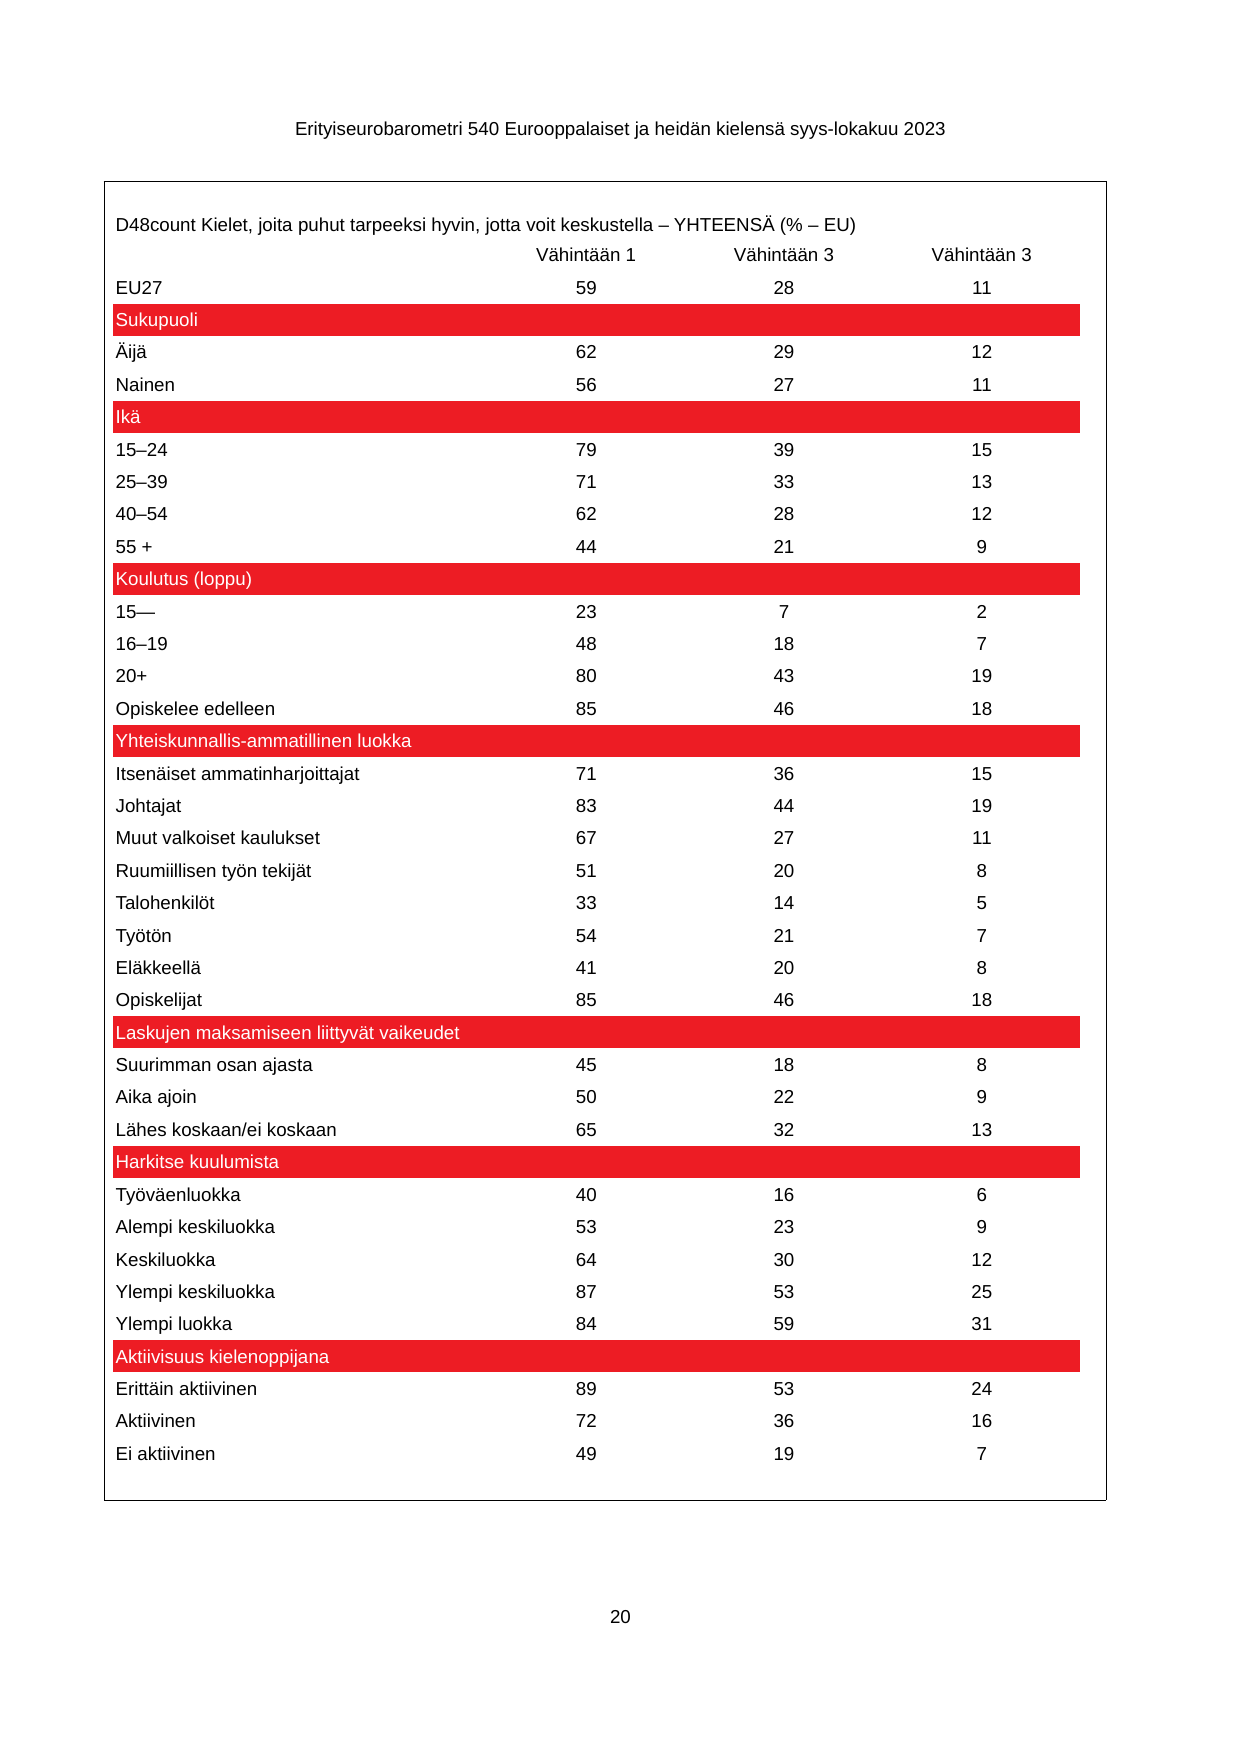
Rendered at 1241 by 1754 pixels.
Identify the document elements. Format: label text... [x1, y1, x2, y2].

table_cell [883, 401, 1080, 433]
table_cell 51 [487, 854, 685, 887]
table_cell 80 [487, 660, 685, 692]
table_cell 7 [883, 919, 1080, 951]
table_cell 7 [685, 595, 883, 627]
table_cell 36 [685, 1405, 883, 1437]
table_cell Aktiivisuus kielenoppijana [113, 1340, 487, 1372]
table_cell Keskiluokka [113, 1243, 487, 1275]
table_cell 62 [487, 336, 685, 368]
table_cell 5 [883, 887, 1080, 919]
table_cell 18 [685, 1049, 883, 1081]
table_cell [685, 725, 883, 757]
table_cell 15 [883, 433, 1080, 465]
table_cell 12 [883, 498, 1080, 530]
table_header D48count Kielet, joita puhut tarpeeksi hyvin, jotta voit keskustella – YHTEENSÄ (% – EU) [113, 211, 1080, 239]
table_cell Ylempi keskiluokka [113, 1275, 487, 1308]
table_cell 18 [685, 628, 883, 660]
table_cell 6 [883, 1178, 1080, 1211]
table_cell Koulutus (loppu) [113, 563, 487, 595]
table_cell 33 [487, 887, 685, 919]
table_cell 45 [487, 1049, 685, 1081]
table_cell [685, 401, 883, 433]
table_cell 22 [685, 1081, 883, 1113]
table_cell [487, 1340, 685, 1372]
table_cell 39 [685, 433, 883, 465]
table_cell 15 [883, 757, 1080, 789]
table_cell 21 [685, 530, 883, 563]
table_cell Opiskelijat [113, 984, 487, 1016]
table_cell Suurimman osan ajasta [113, 1049, 487, 1081]
table_cell 83 [487, 789, 685, 822]
table_cell 27 [685, 368, 883, 401]
table_cell Talohenkilöt [113, 887, 487, 919]
table_cell [487, 1016, 685, 1048]
table_cell Sukupuoli [113, 304, 487, 336]
table_cell [883, 304, 1080, 336]
table_cell [883, 563, 1080, 595]
table_cell 15— [113, 595, 487, 627]
table_cell 85 [487, 984, 685, 1016]
table_cell 33 [685, 465, 883, 498]
table_cell 62 [487, 498, 685, 530]
table_cell 18 [883, 984, 1080, 1016]
table_cell [685, 304, 883, 336]
table_cell 54 [487, 919, 685, 951]
table_cell 65 [487, 1113, 685, 1146]
table_cell 2 [883, 595, 1080, 627]
table_cell Yhteiskunnallis-ammatillinen luokka [113, 725, 487, 757]
table_cell 9 [883, 530, 1080, 563]
table_cell [883, 1146, 1080, 1178]
table_cell 44 [487, 530, 685, 563]
table_cell 12 [883, 1243, 1080, 1275]
table_cell Harkitse kuulumista [113, 1146, 487, 1178]
table_cell 87 [487, 1275, 685, 1308]
table_cell 84 [487, 1308, 685, 1340]
table_cell 27 [685, 822, 883, 854]
table_cell 40 [487, 1178, 685, 1211]
table_cell Äijä [113, 336, 487, 368]
table_cell 89 [487, 1373, 685, 1405]
table_cell 20+ [113, 660, 487, 692]
table_cell 56 [487, 368, 685, 401]
table_cell 43 [685, 660, 883, 692]
table_cell [487, 563, 685, 595]
table_cell [685, 1146, 883, 1178]
table_cell 30 [685, 1243, 883, 1275]
table_cell 72 [487, 1405, 685, 1437]
table_cell Työtön [113, 919, 487, 951]
table_cell 9 [883, 1081, 1080, 1113]
table_cell 11 [883, 822, 1080, 854]
table_cell 53 [685, 1275, 883, 1308]
table_cell Laskujen maksamiseen liittyvät vaikeudet [113, 1016, 487, 1048]
table_cell 21 [685, 919, 883, 951]
table_cell [883, 1016, 1080, 1048]
table_cell Eläkkeellä [113, 951, 487, 984]
table_cell Johtajat [113, 789, 487, 822]
table_cell [685, 1340, 883, 1372]
table_cell 20 [685, 854, 883, 887]
table_cell [883, 1340, 1080, 1372]
table_cell 44 [685, 789, 883, 822]
table_cell 9 [883, 1211, 1080, 1243]
table_cell [487, 725, 685, 757]
table_cell Aika ajoin [113, 1081, 487, 1113]
table_cell 16–19 [113, 628, 487, 660]
table_cell 7 [883, 628, 1080, 660]
table_cell 55 + [113, 530, 487, 563]
table_cell 13 [883, 1113, 1080, 1146]
table_cell 40–54 [113, 498, 487, 530]
table_cell [883, 725, 1080, 757]
table_cell 71 [487, 757, 685, 789]
table_cell [685, 563, 883, 595]
table_cell 25 [883, 1275, 1080, 1308]
table_cell 15–24 [113, 433, 487, 465]
table_cell 19 [883, 789, 1080, 822]
table_cell 64 [487, 1243, 685, 1275]
table_cell Lähes koskaan/ei koskaan [113, 1113, 487, 1146]
table_cell 19 [685, 1437, 883, 1470]
table_cell 8 [883, 854, 1080, 887]
table_cell Aktiivinen [113, 1405, 487, 1437]
table_cell 28 [685, 498, 883, 530]
table_cell 71 [487, 465, 685, 498]
table_cell Muut valkoiset kaulukset [113, 822, 487, 854]
table_cell Ei aktiivinen [113, 1437, 487, 1470]
table_cell [487, 401, 685, 433]
table_cell 67 [487, 822, 685, 854]
table_cell 16 [685, 1178, 883, 1211]
table_cell Alempi keskiluokka [113, 1211, 487, 1243]
table_cell 36 [685, 757, 883, 789]
table_cell [487, 1146, 685, 1178]
table_cell 49 [487, 1437, 685, 1470]
table_cell 18 [883, 692, 1080, 724]
table_cell 24 [883, 1373, 1080, 1405]
table_cell 14 [685, 887, 883, 919]
table_cell Opiskelee edelleen [113, 692, 487, 724]
table_cell 23 [487, 595, 685, 627]
table_cell Itsenäiset ammatinharjoittajat [113, 757, 487, 789]
table_cell [487, 304, 685, 336]
table_cell Vähintään 1 [487, 239, 685, 271]
table_cell 8 [883, 951, 1080, 984]
table_cell 59 [487, 271, 685, 303]
table_cell [113, 239, 487, 271]
table_cell 85 [487, 692, 685, 724]
table_cell 19 [883, 660, 1080, 692]
table_cell 16 [883, 1405, 1080, 1437]
table_cell 12 [883, 336, 1080, 368]
table_cell 53 [685, 1373, 883, 1405]
table_cell Vähintään 3 [685, 239, 883, 271]
table_cell 29 [685, 336, 883, 368]
table_cell Työväenluokka [113, 1178, 487, 1211]
table_cell Ylempi luokka [113, 1308, 487, 1340]
table_cell 41 [487, 951, 685, 984]
table_cell 7 [883, 1437, 1080, 1470]
table_cell [685, 1016, 883, 1048]
table_cell Vähintään 3 [883, 239, 1080, 271]
table_cell 48 [487, 628, 685, 660]
table_cell Ruumiillisen työn tekijät [113, 854, 487, 887]
table_cell 53 [487, 1211, 685, 1243]
table_cell 50 [487, 1081, 685, 1113]
table_cell 13 [883, 465, 1080, 498]
table_cell Ikä [113, 401, 487, 433]
table_cell 11 [883, 368, 1080, 401]
table_cell 28 [685, 271, 883, 303]
table_cell EU27 [113, 271, 487, 303]
table_cell 11 [883, 271, 1080, 303]
table_cell 23 [685, 1211, 883, 1243]
table_cell 25–39 [113, 465, 487, 498]
table_cell 32 [685, 1113, 883, 1146]
table_cell Nainen [113, 368, 487, 401]
table_cell 20 [685, 951, 883, 984]
table_cell 79 [487, 433, 685, 465]
table_cell 46 [685, 692, 883, 724]
table_cell Erittäin aktiivinen [113, 1373, 487, 1405]
table_cell 46 [685, 984, 883, 1016]
table_cell 8 [883, 1049, 1080, 1081]
table_cell 59 [685, 1308, 883, 1340]
table_cell 31 [883, 1308, 1080, 1340]
